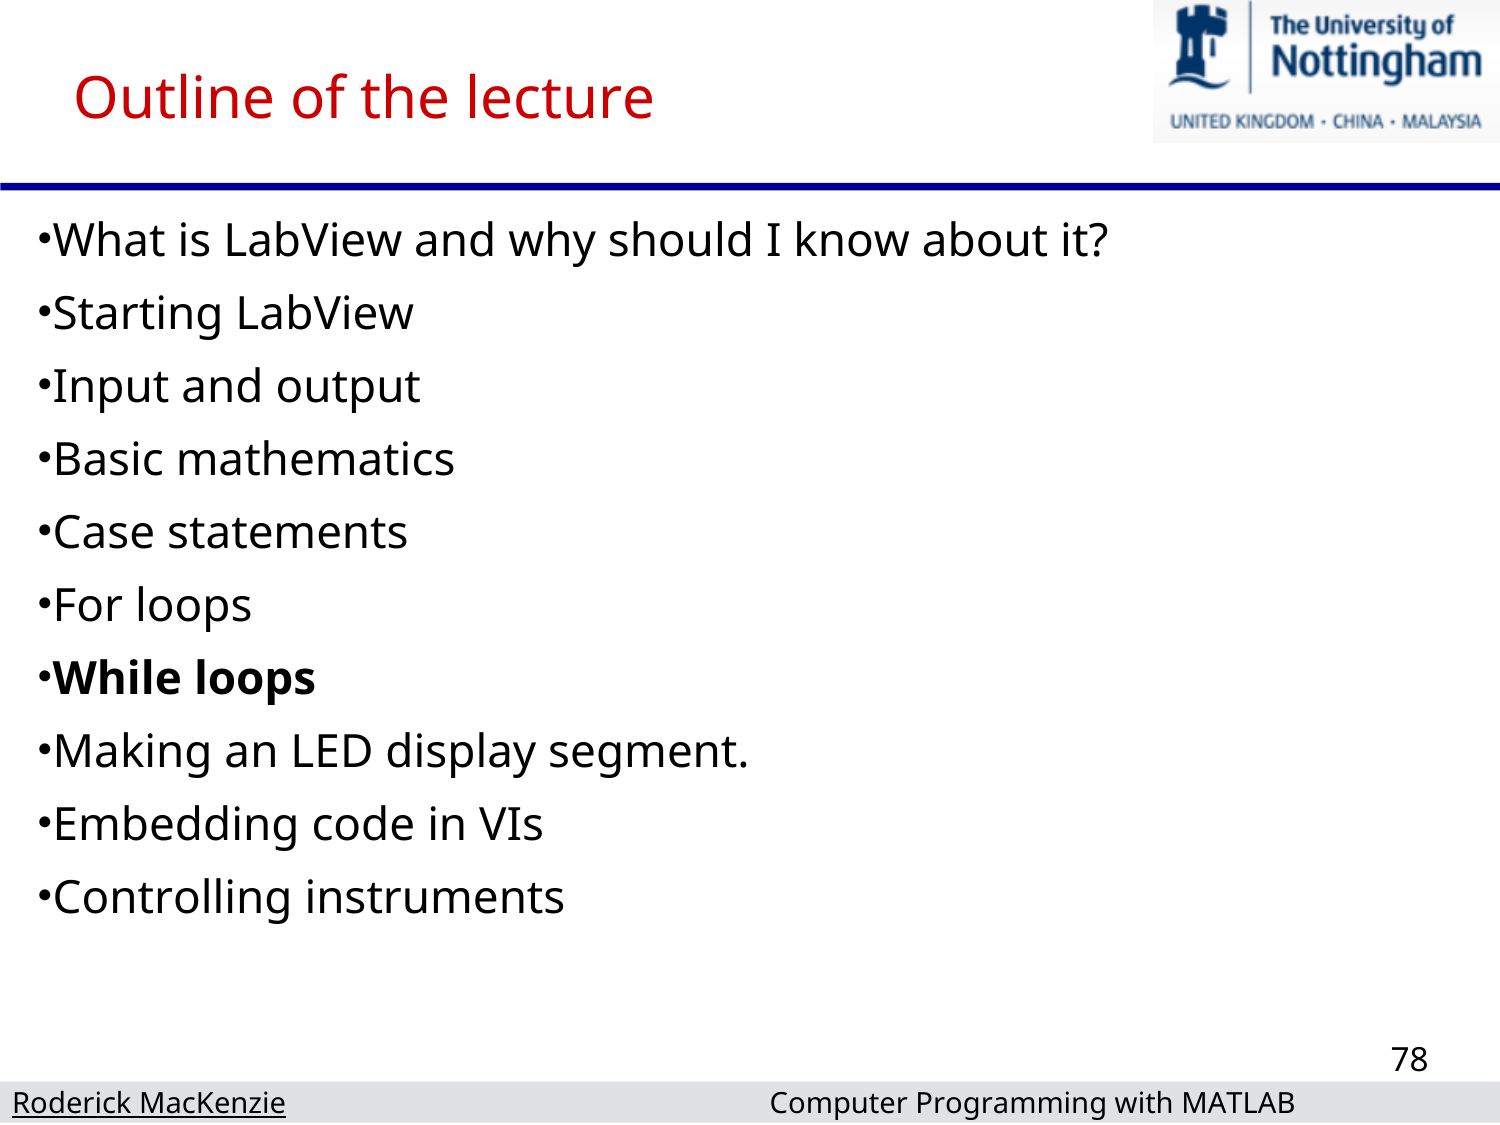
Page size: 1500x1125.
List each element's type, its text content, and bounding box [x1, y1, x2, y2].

title Outline of the lecture [59, 43, 1297, 148]
text_box What is LabView and why should I know about it? Starting LabView Input and output Basic mathematics Case statements For loops While loops Making an LED display segment. Embedding code in VIs Controlling instruments [22, 203, 1465, 1004]
picture [1153, 0, 1500, 143]
text_box [1375, 1030, 1500, 1101]
